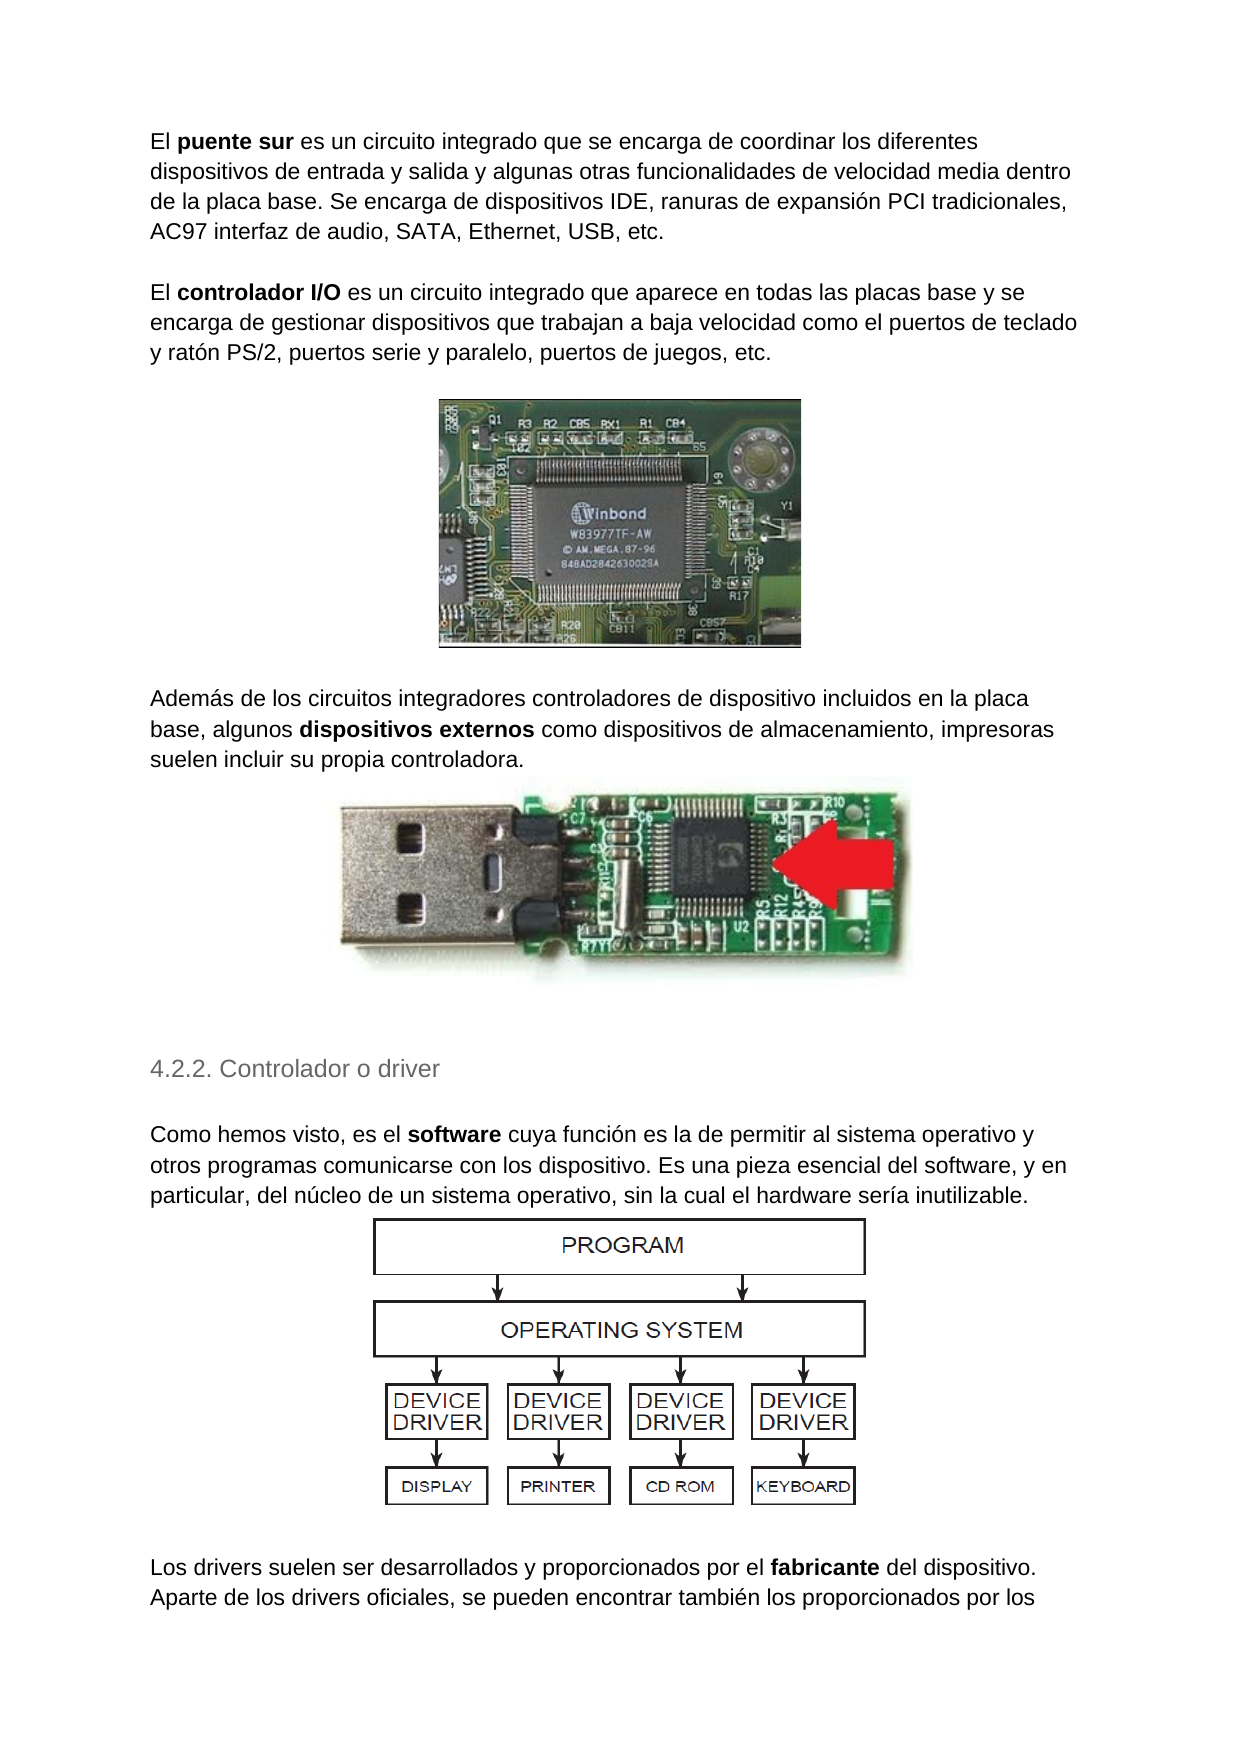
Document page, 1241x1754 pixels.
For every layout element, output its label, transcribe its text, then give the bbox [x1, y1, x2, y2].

text El controlador I/O es un circuito integrado que aparece en todas las placas base y se encarga de gestionar dispositivos que trabajan a baja velocidad como el puertos de teclado y ratón PS/2, puertos serie y paralelo, puertos de juegos, etc. [150, 279, 1090, 366]
text Como hemos visto, es el software cuya función es la de permitir al sistema operativo y otros programas comunicarse con los dispositivo. Es una pieza esencial del software, y en particular, del núcleo de un sistema operativo, sin la cual el hardware sería inutilizable. [150, 1121, 1090, 1208]
text El puente sur es un circuito integrado que se encarga de coordinar los diferentes dispositivos de entrada y salida y algunas otras funcionalidades de velocidad media dentro de la placa base. Se encarga de dispositivos IDE, ranuras de expansión PCI tradicionales, AC97 interfaz de audio, SATA, Ethernet, USB, etc. [150, 128, 1090, 245]
text Los drivers suelen ser desarrollados y proporcionados por el fabricante del dispositivo. Aparte de los drivers oficiales, se pueden encontrar también los proporcionados por los [150, 1554, 1090, 1611]
text Además de los circuitos integradores controladores de dispositivo incluidos en la placa base, algunos dispositivos externos como dispositivos de almacenamiento, impresoras suelen incluir su propia controladora. [150, 685, 1090, 772]
picture [438, 399, 802, 648]
picture [327, 776, 913, 987]
picture [364, 1212, 876, 1516]
subtitle 4.2.2. Controlador o driver [150, 1054, 1090, 1083]
